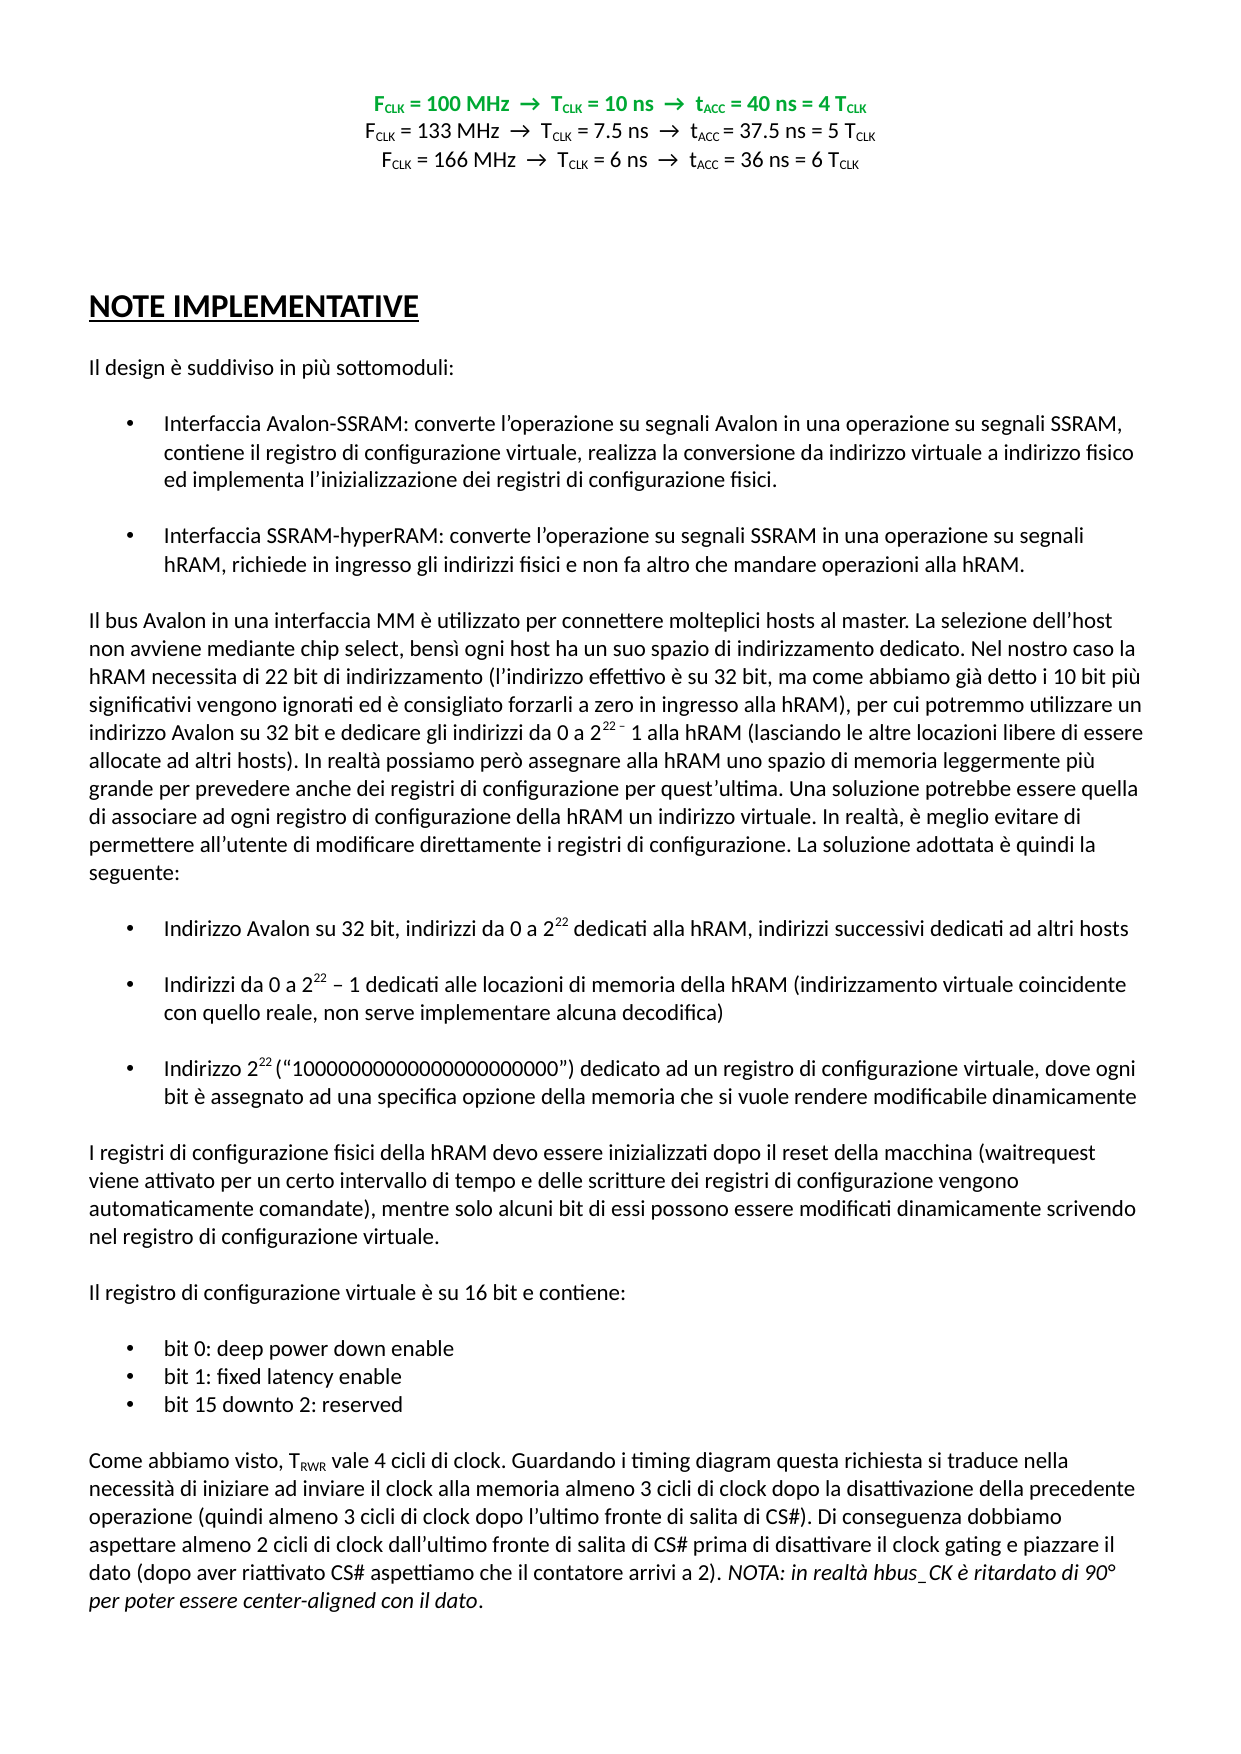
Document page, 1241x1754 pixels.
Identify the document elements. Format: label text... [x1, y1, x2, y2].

list Indirizzi da 0 a 222 – 1 dedicati alle locazioni di memoria della hRAM (indirizzamento virtuale coincidente con quello reale, non serve implementare alcuna decodifica) [126, 970, 1152, 1026]
text FCLK = 133 MHz → TCLK = 7.5 ns → tACC = 37.5 ns = 5 TCLK [89, 117, 1152, 145]
list Interfaccia Avalon-SSRAM: converte l’operazione su segnali Avalon in una operazione su segnali SSRAM, contiene il registro di configurazione virtuale, realizza la conversione da indirizzo virtuale a indirizzo fisico ed implementa l’inizializzazione dei registri di configurazione fisici. [126, 409, 1152, 494]
text Il registro di configurazione virtuale è su 16 bit e contiene: [89, 1278, 1152, 1306]
text FCLK = 100 MHz → TCLK = 10 ns → tACC = 40 ns = 4 TCLK [89, 89, 1152, 117]
text FCLK = 166 MHz → TCLK = 6 ns → tACC = 36 ns = 6 TCLK [89, 145, 1152, 173]
text Il design è suddiviso in più sottomoduli: [89, 353, 1152, 382]
text I registri di configurazione fisici della hRAM devo essere inizializzati dopo il reset della macchina (waitrequest viene attivato per un certo intervallo di tempo e delle scritture dei registri di configurazione vengono automaticamente comandate), mentre solo alcuni bit di essi possono essere modificati dinamicamente scrivendo nel registro di configurazione virtuale. [89, 1138, 1152, 1250]
list Indirizzo 222 (“10000000000000000000000”) dedicato ad un registro di configurazione virtuale, dove ogni bit è assegnato ad una specifica opzione della memoria che si vuole rendere modificabile dinamicamente [126, 1054, 1152, 1110]
text NOTE IMPLEMENTATIVE [89, 285, 1152, 326]
list Indirizzo Avalon su 32 bit, indirizzi da 0 a 222 dedicati alla hRAM, indirizzi successivi dedicati ad altri hosts [126, 914, 1152, 942]
list Interfaccia SSRAM-hyperRAM: converte l’operazione su segnali SSRAM in una operazione su segnali hRAM, richiede in ingresso gli indirizzi fisici e non fa altro che mandare operazioni alla hRAM. [126, 522, 1152, 578]
text Il bus Avalon in una interfaccia MM è utilizzato per connettere molteplici hosts al master. La selezione dell’host non avviene mediante chip select, bensì ogni host ha un suo spazio di indirizzamento dedicato. Nel nostro caso la hRAM necessita di 22 bit di indirizzamento (l’indirizzo effettivo è su 32 bit, ma come abbiamo già detto i 10 bit più significativi vengono ignorati ed è consigliato forzarli a zero in ingresso alla hRAM), per cui potremmo utilizzare un indirizzo Avalon su 32 bit e dedicare gli indirizzi da 0 a 222 – 1 alla hRAM (lasciando le altre locazioni libere di essere allocate ad altri hosts). In realtà possiamo però assegnare alla hRAM uno spazio di memoria leggermente più grande per prevedere anche dei registri di configurazione per quest’ultima. Una soluzione potrebbe essere quella di associare ad ogni registro di configurazione della hRAM un indirizzo virtuale. In realtà, è meglio evitare di permettere all’utente di modificare direttamente i registri di configurazione. La soluzione adottata è quindi la seguente: [89, 606, 1152, 886]
list bit 0: deep power down enable [126, 1334, 1152, 1362]
list bit 1: fixed latency enable [126, 1362, 1152, 1390]
list bit 15 downto 2: reserved [126, 1390, 1152, 1418]
text Come abbiamo visto, TRWR vale 4 cicli di clock. Guardando i timing diagram questa richiesta si traduce nella necessità di iniziare ad inviare il clock alla memoria almeno 3 cicli di clock dopo la disattivazione della precedente operazione (quindi almeno 3 cicli di clock dopo l’ultimo fronte di salita di CS#). Di conseguenza dobbiamo aspettare almeno 2 cicli di clock dall’ultimo fronte di salita di CS# prima di disattivare il clock gating e piazzare il dato (dopo aver riattivato CS# aspettiamo che il contatore arrivi a 2). NOTA: in realtà hbus_CK è ritardato di 90° per poter essere center-aligned con il dato. [89, 1446, 1152, 1614]
